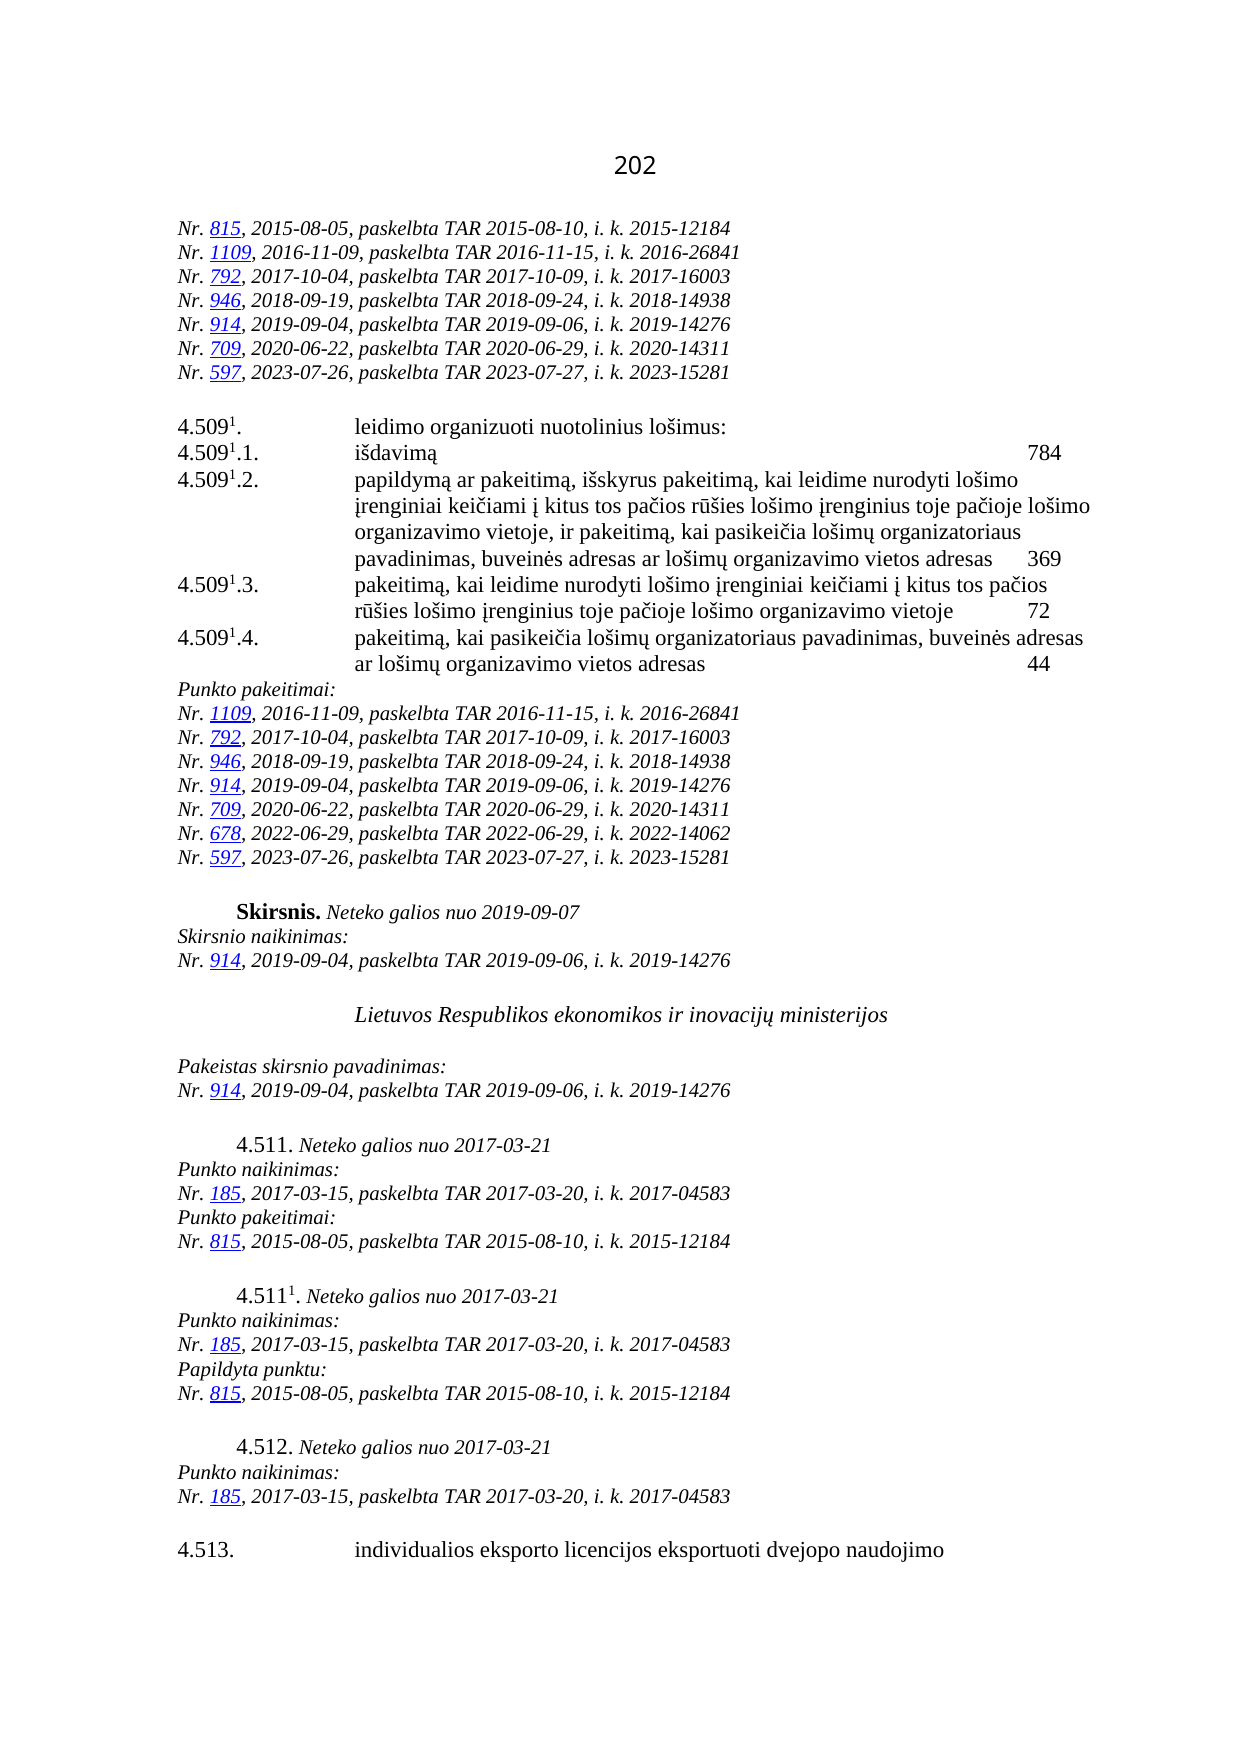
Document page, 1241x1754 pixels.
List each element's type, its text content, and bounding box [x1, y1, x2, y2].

text 4.512. Neteko galios nuo 2017-03-21 [177, 1433, 1092, 1460]
text Nr. 678, 2022-06-29, paskelbta TAR 2022-06-29, i. k. 2022-14062 [177, 821, 1092, 845]
text Nr. 185, 2017-03-15, paskelbta TAR 2017-03-20, i. k. 2017-04583 [177, 1484, 1092, 1508]
text Punkto naikinimas: [177, 1460, 1092, 1484]
text Skirsnio naikinimas: [177, 924, 1092, 948]
text 4.513. individualios eksporto licencijos eksportuoti dvejopo naudojimo [177, 1537, 945, 1563]
text Nr. 597, 2023-07-26, paskelbta TAR 2023-07-27, i. k. 2023-15281 [177, 360, 1092, 384]
text Nr. 815, 2015-08-05, paskelbta TAR 2015-08-10, i. k. 2015-12184 [177, 216, 1092, 240]
text Nr. 914, 2019-09-04, paskelbta TAR 2019-09-06, i. k. 2019-14276 [177, 1078, 1092, 1102]
text Nr. 185, 2017-03-15, paskelbta TAR 2017-03-20, i. k. 2017-04583 [177, 1332, 1092, 1356]
text Nr. 946, 2018-09-19, paskelbta TAR 2018-09-24, i. k. 2018-14938 [177, 288, 1092, 312]
text Nr. 946, 2018-09-19, paskelbta TAR 2018-09-24, i. k. 2018-14938 [177, 749, 1092, 773]
text Pakeistas skirsnio pavadinimas: [177, 1054, 1092, 1078]
text Nr. 792, 2017-10-04, paskelbta TAR 2017-10-09, i. k. 2017-16003 [177, 264, 1092, 288]
text Nr. 914, 2019-09-04, paskelbta TAR 2019-09-06, i. k. 2019-14276 [177, 312, 1092, 336]
text Nr. 709, 2020-06-22, paskelbta TAR 2020-06-29, i. k. 2020-14311 [177, 797, 1092, 821]
text 4.5091.1. išdavimą 784 [177, 439, 1092, 466]
text Nr. 914, 2019-09-04, paskelbta TAR 2019-09-06, i. k. 2019-14276 [177, 948, 1092, 972]
text Nr. 185, 2017-03-15, paskelbta TAR 2017-03-20, i. k. 2017-04583 [177, 1181, 1092, 1205]
text 4.5091.2. papildymą ar pakeitimą, išskyrus pakeitimą, kai leidime nurodyti lošimo įrenginiai keičiami į kitus tos pačios rūšies lošimo įrenginius toje pačioje lošimo organizavimo vietoje, ir pakeitimą, kai pasikeičia lošimų organizatoriaus pavadinimas, buveinės adresas ar lošimų organizavimo vietos adresas 369 [177, 466, 1092, 571]
text Nr. 597, 2023-07-26, paskelbta TAR 2023-07-27, i. k. 2023-15281 [177, 845, 1092, 869]
text Lietuvos Respublikos ekonomikos ir inovacijų ministerijos [354, 1001, 945, 1054]
text Nr. 792, 2017-10-04, paskelbta TAR 2017-10-09, i. k. 2017-16003 [177, 725, 1092, 749]
text Nr. 815, 2015-08-05, paskelbta TAR 2015-08-10, i. k. 2015-12184 [177, 1229, 1092, 1253]
text Nr. 709, 2020-06-22, paskelbta TAR 2020-06-29, i. k. 2020-14311 [177, 336, 1092, 360]
text Papildyta punktu: [177, 1356, 1092, 1381]
text 4.5091.4. pakeitimą, kai pasikeičia lošimų organizatoriaus pavadinimas, buveinės adresas ar lošimų organizavimo vietos adresas 44 [177, 624, 1092, 677]
text 4.511. Neteko galios nuo 2017-03-21 [177, 1131, 1092, 1157]
text Punkto naikinimas: [177, 1157, 1092, 1181]
text Punkto naikinimas: [177, 1308, 1092, 1332]
text Skirsnis. Neteko galios nuo 2019-09-07 [177, 898, 1092, 924]
text Nr. 815, 2015-08-05, paskelbta TAR 2015-08-10, i. k. 2015-12184 [177, 1381, 1092, 1404]
text 4.5111. Neteko galios nuo 2017-03-21 [177, 1282, 1092, 1308]
text 4.5091.3. pakeitimą, kai leidime nurodyti lošimo įrenginiai keičiami į kitus tos pačios rūšies lošimo įrenginius toje pačioje lošimo organizavimo vietoje 72 [177, 571, 1092, 624]
text Punkto pakeitimai: [177, 677, 1092, 701]
text Nr. 1109, 2016-11-09, paskelbta TAR 2016-11-15, i. k. 2016-26841 [177, 240, 1092, 264]
text 4.5091. leidimo organizuoti nuotolinius lošimus: [177, 413, 1092, 439]
text Nr. 1109, 2016-11-09, paskelbta TAR 2016-11-15, i. k. 2016-26841 [177, 701, 1092, 725]
text Punkto pakeitimai: [177, 1205, 1092, 1229]
text Nr. 914, 2019-09-04, paskelbta TAR 2019-09-06, i. k. 2019-14276 [177, 773, 1092, 797]
